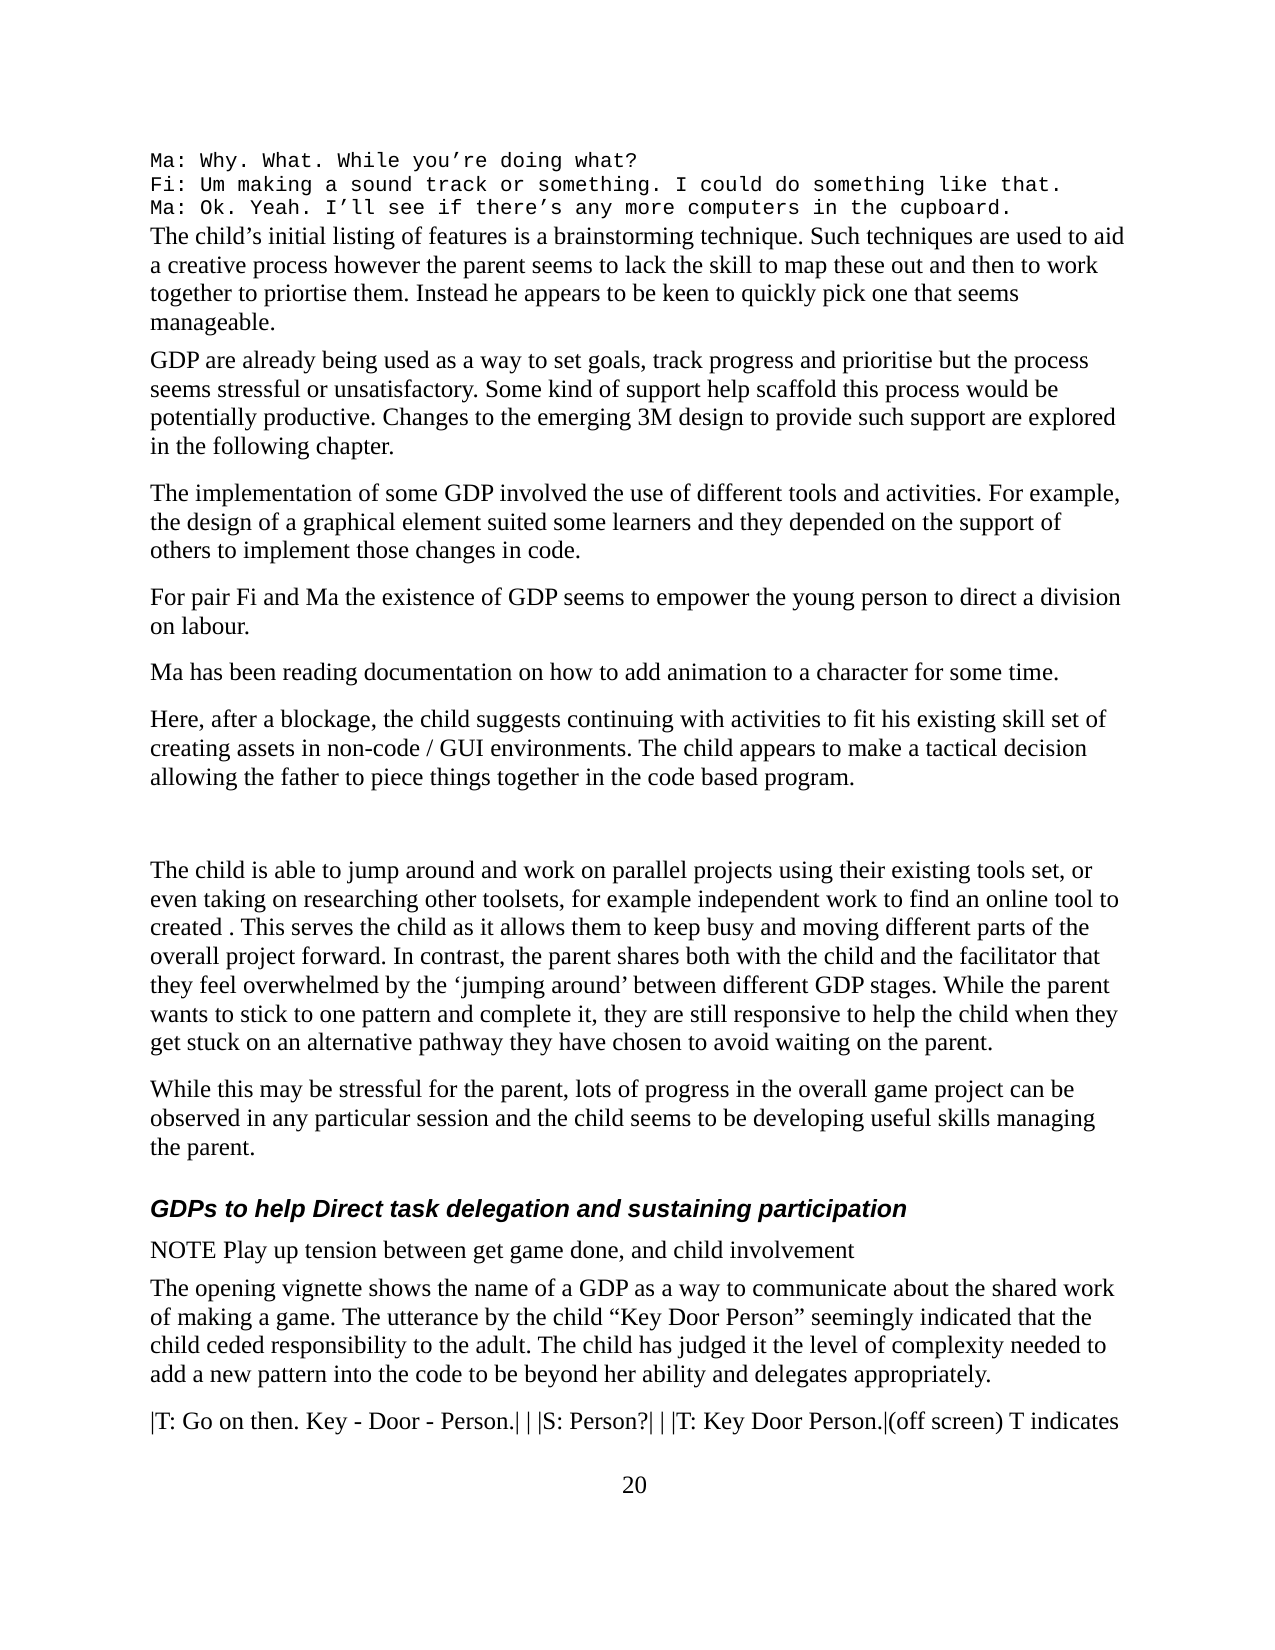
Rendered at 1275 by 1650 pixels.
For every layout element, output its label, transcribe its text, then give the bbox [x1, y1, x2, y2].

text NOTE Play up tension between get game done, and child involvement [150, 1235, 1125, 1264]
text GDP are already being used as a way to set goals, track progress and prioritise but the process seems stressful or unsatisfactory. Some kind of support help scaffold this process would be potentially productive. Changes to the emerging 3M design to provide such support are explored in the following chapter. [150, 345, 1125, 460]
text Fi: Um making a sound track or something. I could do something like that. [150, 174, 1125, 197]
text Ma: Why. What. While you’re doing what? [150, 150, 1125, 174]
text The child is able to jump around and work on parallel projects using their existing tools set, or even taking on researching other toolsets, for example independent work to find an online tool to created . This serves the child as it allows them to keep busy and moving different parts of the overall project forward. In contrast, the parent shares both with the child and the facilitator that they feel overwhelmed by the ‘jumping around’ between different GDP stages. While the parent wants to stick to one pattern and complete it, they are still responsive to help the child when they get stuck on an alternative pathway they have chosen to avoid waiting on the parent. [150, 855, 1125, 1056]
text |T: Go on then. Key - Door - Person.| | |S: Person?| | |T: Key Door Person.|(off screen) T indicates [150, 1406, 1125, 1435]
text Ma has been reading documentation on how to add animation to a character for some time. [150, 657, 1125, 686]
text The child’s initial listing of features is a brainstorming technique. Such techniques are used to aid a creative process however the parent seems to lack the skill to map these out and then to work together to priortise them. Instead he appears to be keen to quickly pick one that seems manageable. [150, 221, 1125, 336]
text Here, after a blockage, the child suggests continuing with activities to fit his existing skill set of creating assets in non-code / GUI environments. The child appears to make a tactical decision allowing the father to piece things together in the code based program. [150, 704, 1125, 790]
subtitle GDPs to help Direct task delegation and sustaining participation [150, 1194, 1125, 1223]
text Ma: Ok. Yeah. I’ll see if there’s any more computers in the cupboard. [150, 197, 1125, 221]
text While this may be stressful for the parent, lots of progress in the overall game project can be observed in any particular session and the child seems to be developing useful skills managing the parent. [150, 1074, 1125, 1160]
text The implementation of some GDP involved the use of different tools and activities. For example, the design of a graphical element suited some learners and they depended on the support of others to implement those changes in code. [150, 478, 1125, 564]
text For pair Fi and Ma the existence of GDP seems to empower the young person to direct a division on labour. [150, 582, 1125, 639]
text The opening vignette shows the name of a GDP as a way to communicate about the shared work of making a game. The utterance by the child “Key Door Person” seemingly indicated that the child ceded responsibility to the adult. The child has judged it the level of complexity needed to add a new pattern into the code to be beyond her ability and delegates appropriately. [150, 1273, 1125, 1388]
